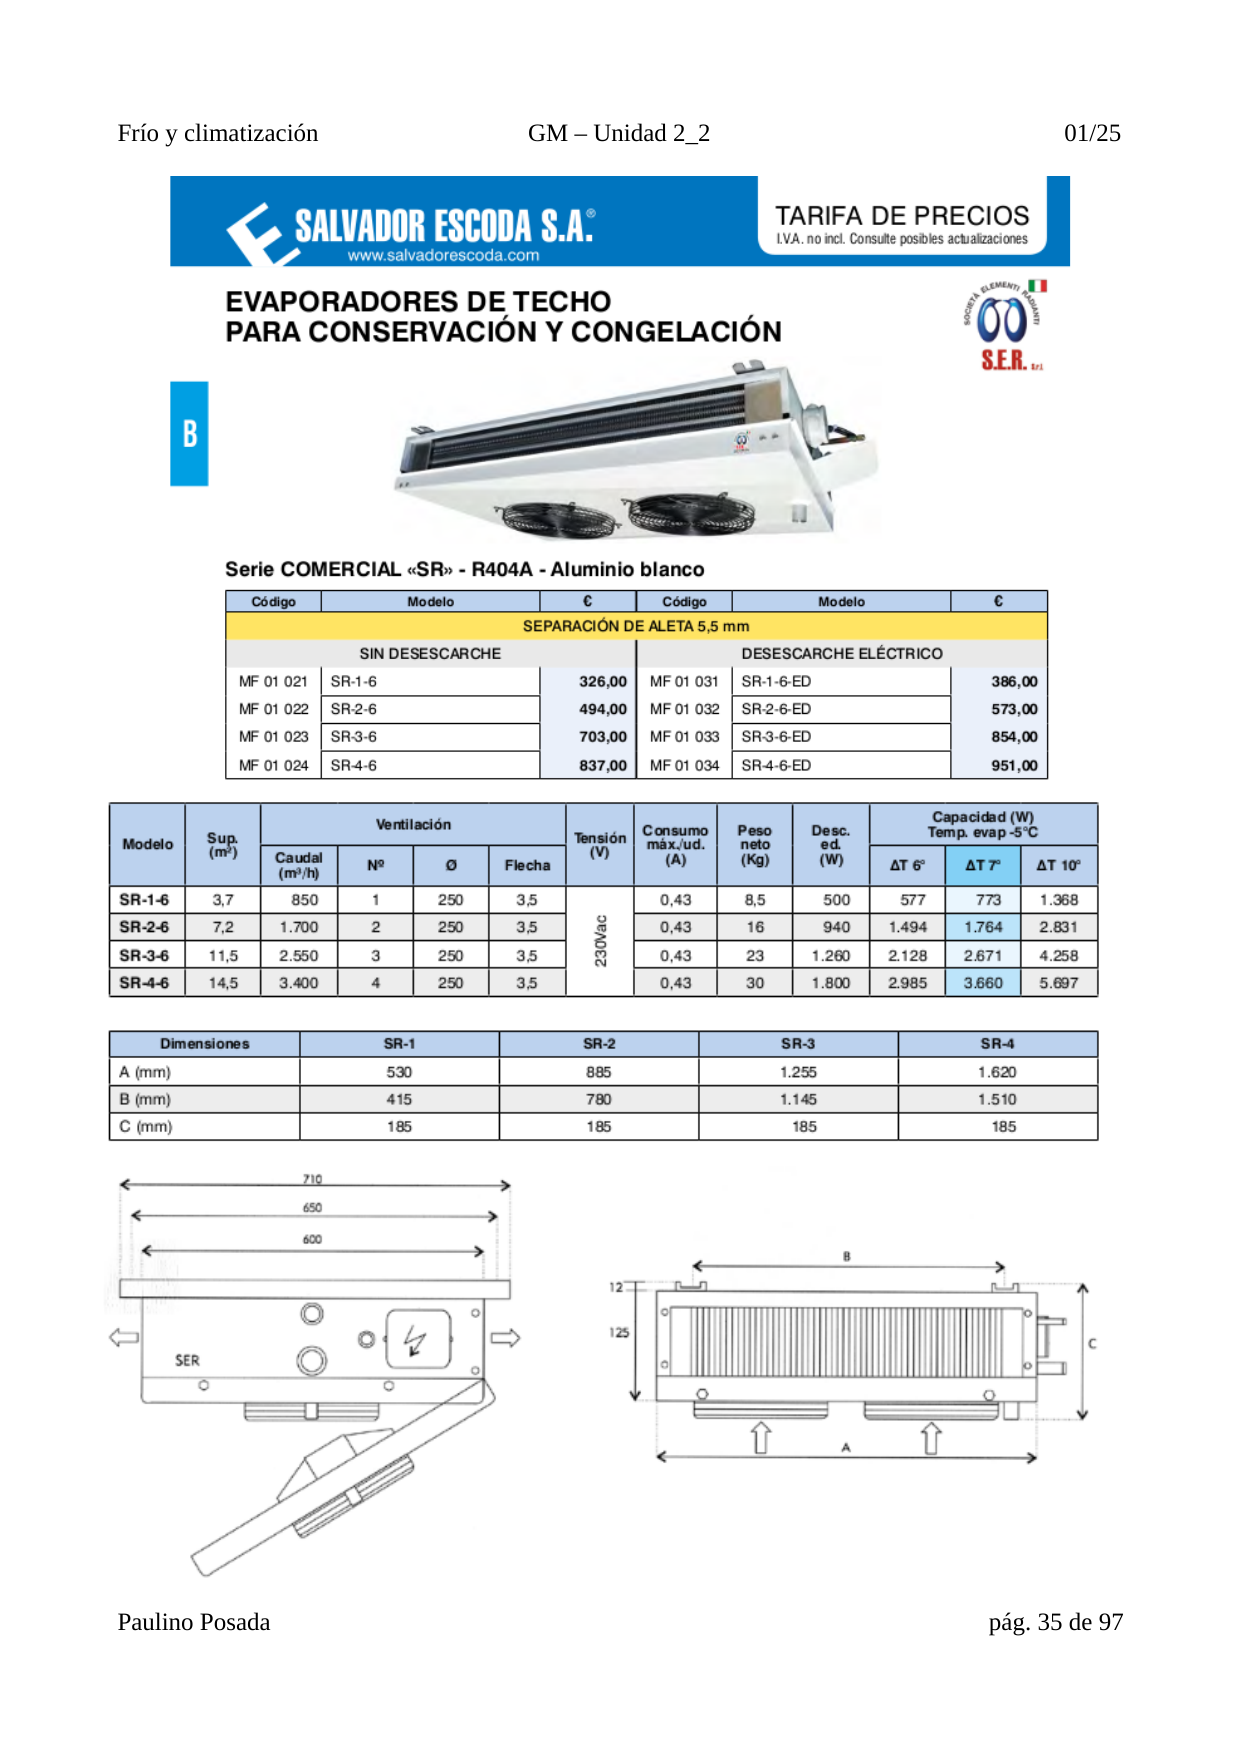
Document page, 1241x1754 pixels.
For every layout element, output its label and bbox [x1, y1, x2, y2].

picture [103, 798, 1108, 1590]
picture [170, 176, 1071, 787]
picture [184, 420, 197, 446]
